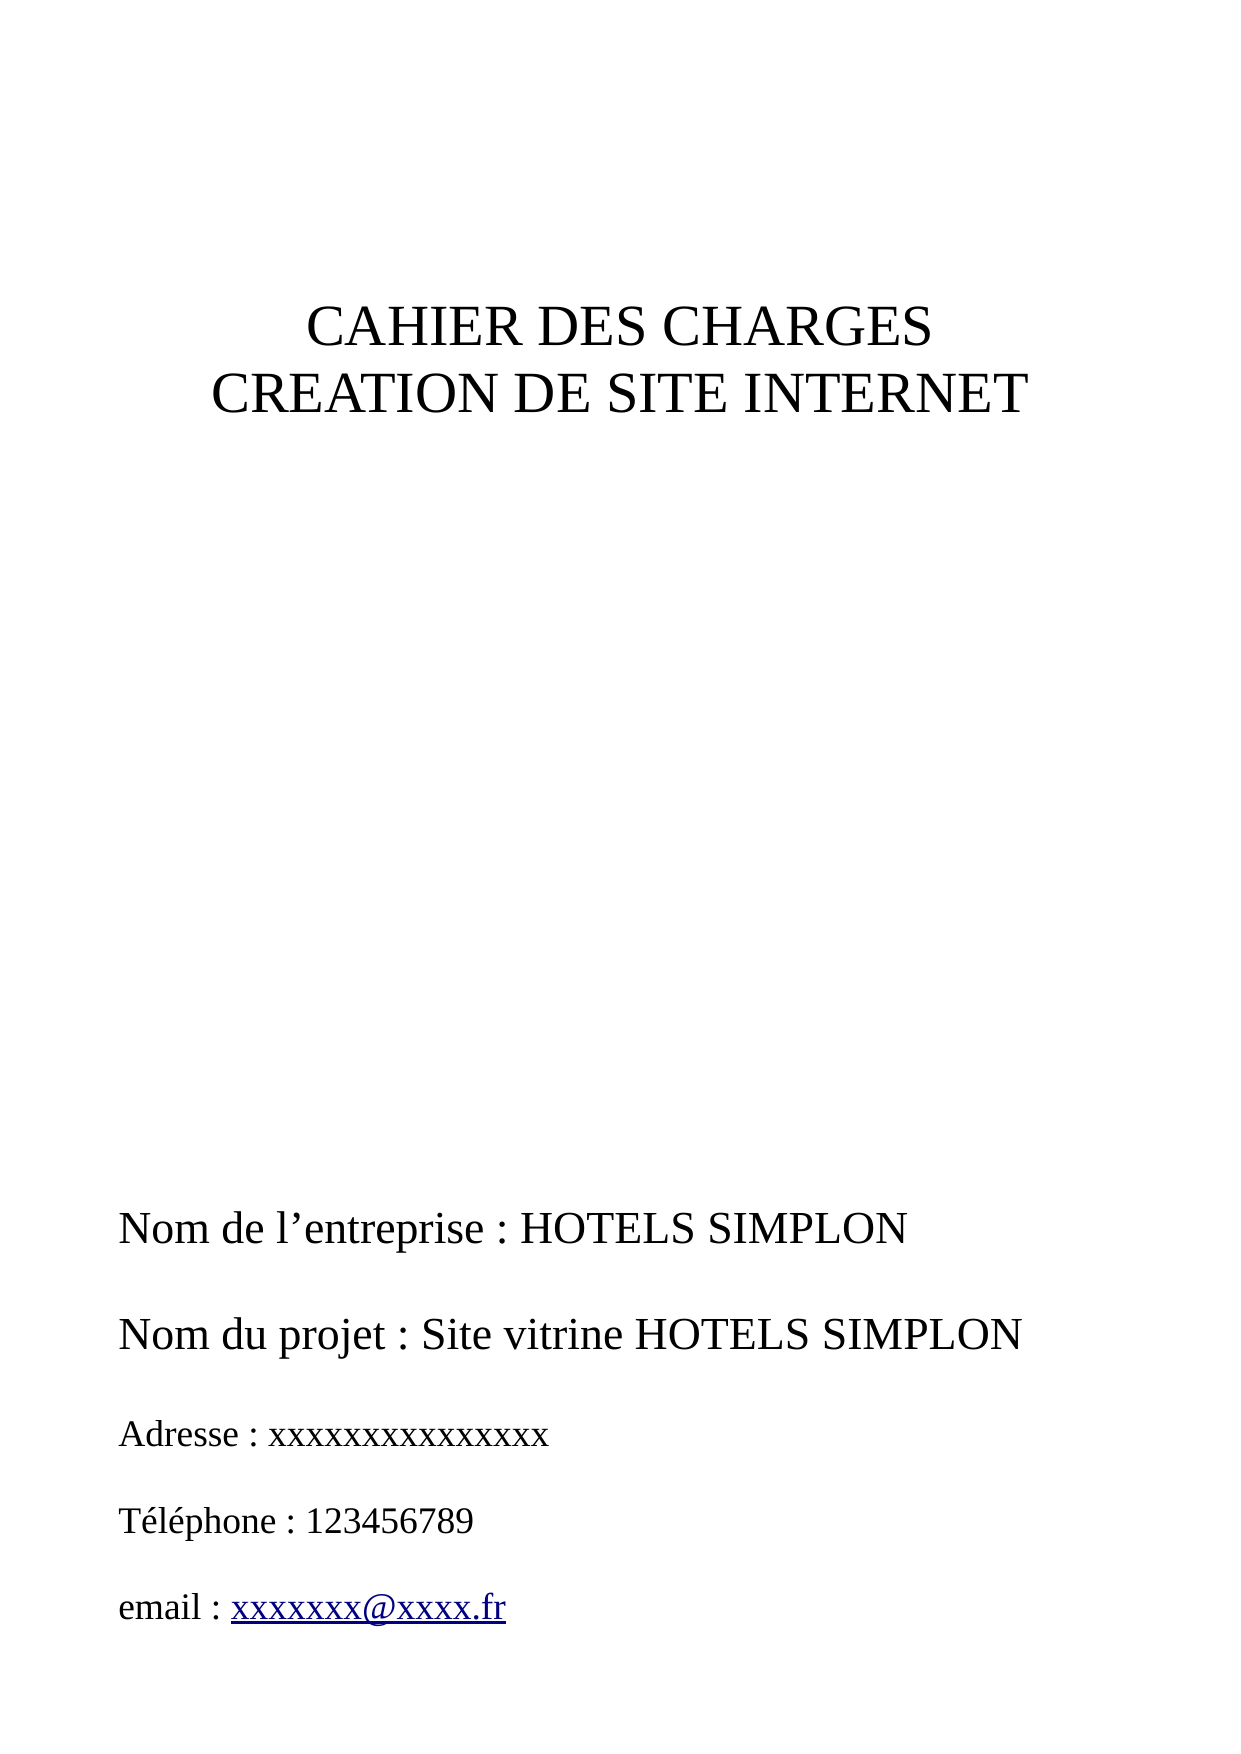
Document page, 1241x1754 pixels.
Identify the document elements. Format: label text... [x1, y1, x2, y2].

text email : xxxxxxx@xxxx.fr [118, 1584, 1122, 1627]
text Nom du projet : Site vitrine HOTELS SIMPLON [118, 1306, 1122, 1359]
text CREATION DE SITE INTERNET [118, 358, 1122, 425]
text Téléphone : 123456789 [118, 1498, 1122, 1541]
text Adresse : xxxxxxxxxxxxxxx [118, 1412, 1122, 1455]
text CAHIER DES CHARGES [118, 291, 1122, 358]
text Nom de l’entreprise : HOTELS SIMPLON [118, 1201, 1122, 1254]
